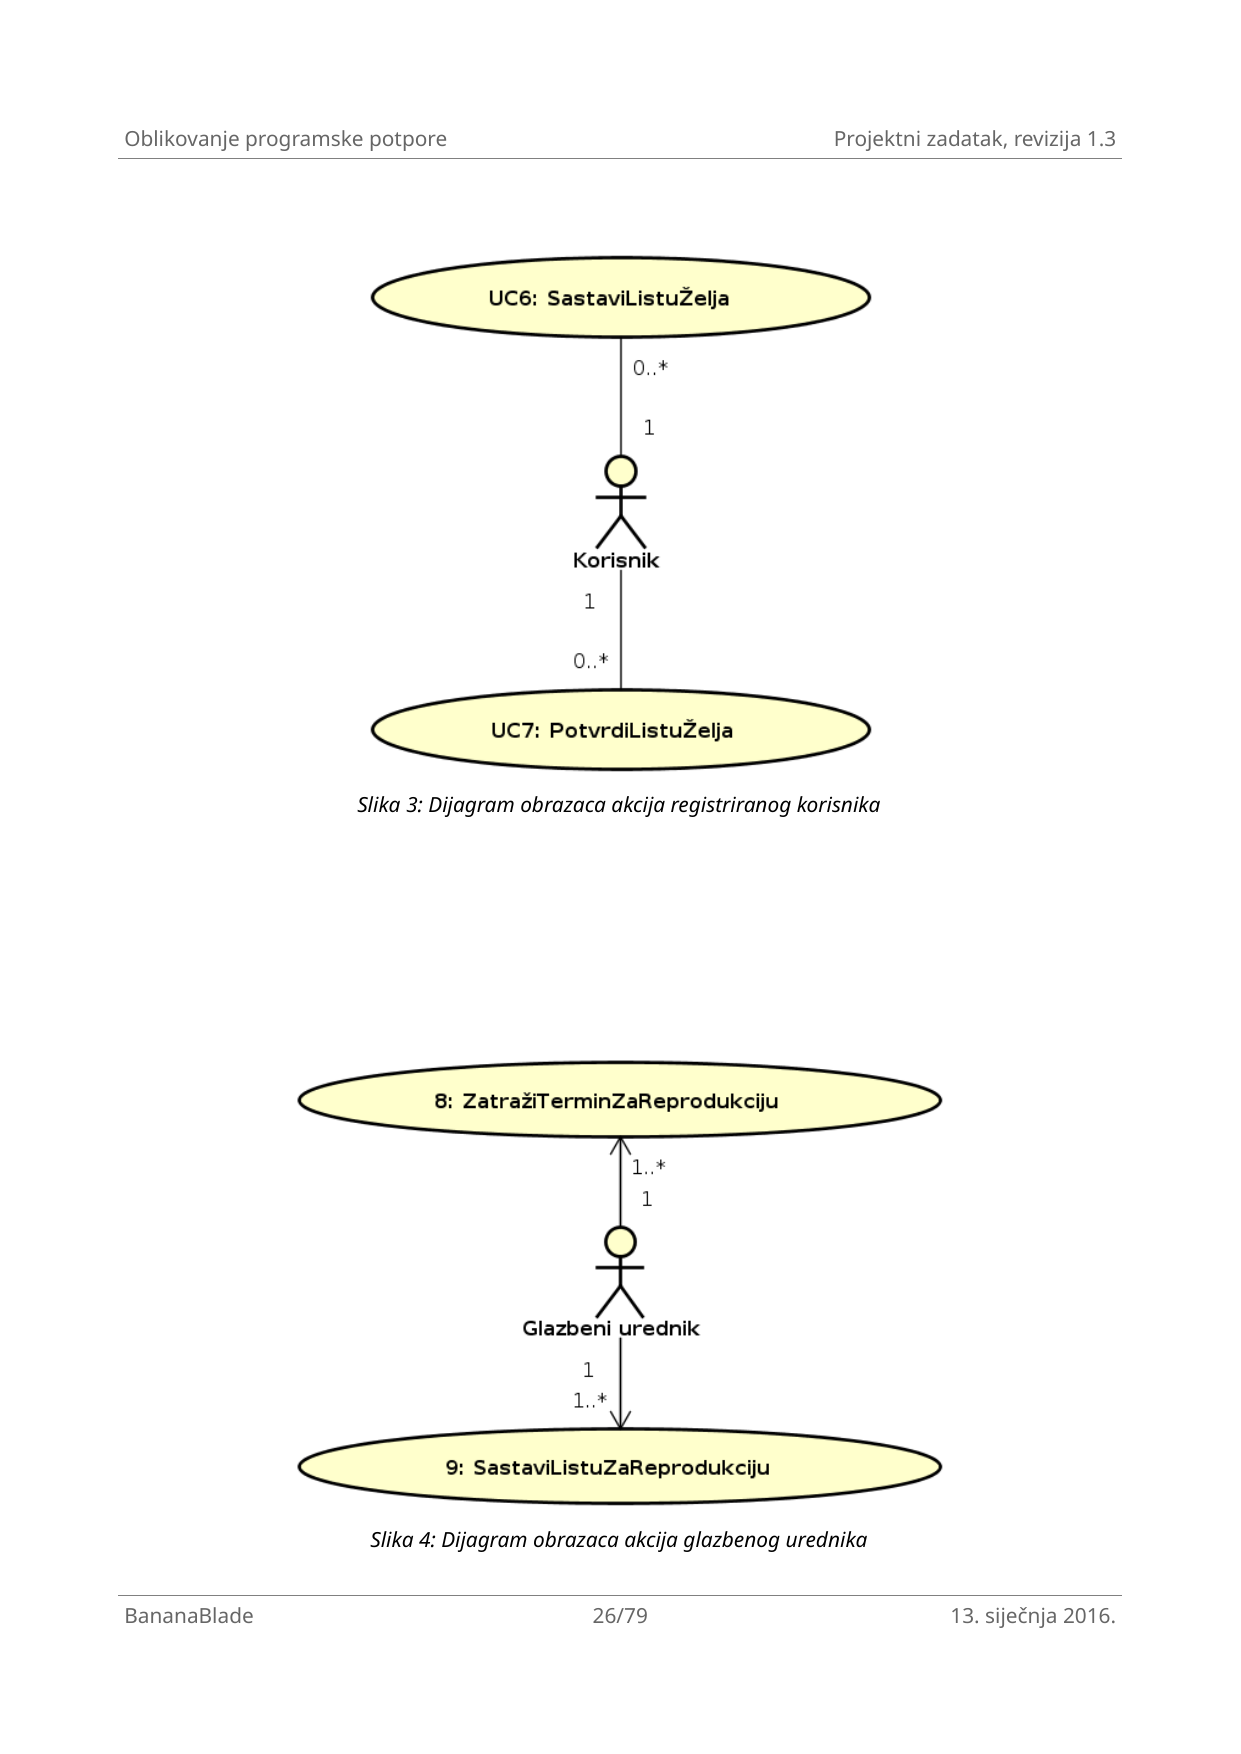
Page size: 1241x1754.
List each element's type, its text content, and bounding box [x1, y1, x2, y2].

text Slika 4: Dijagram obrazaca akcija glazbenog urednika [283, 1520, 957, 1554]
picture [283, 1046, 957, 1520]
text Slika 3: Dijagram obrazaca akcija registriranog korisnika [356, 785, 884, 818]
picture [356, 241, 885, 785]
